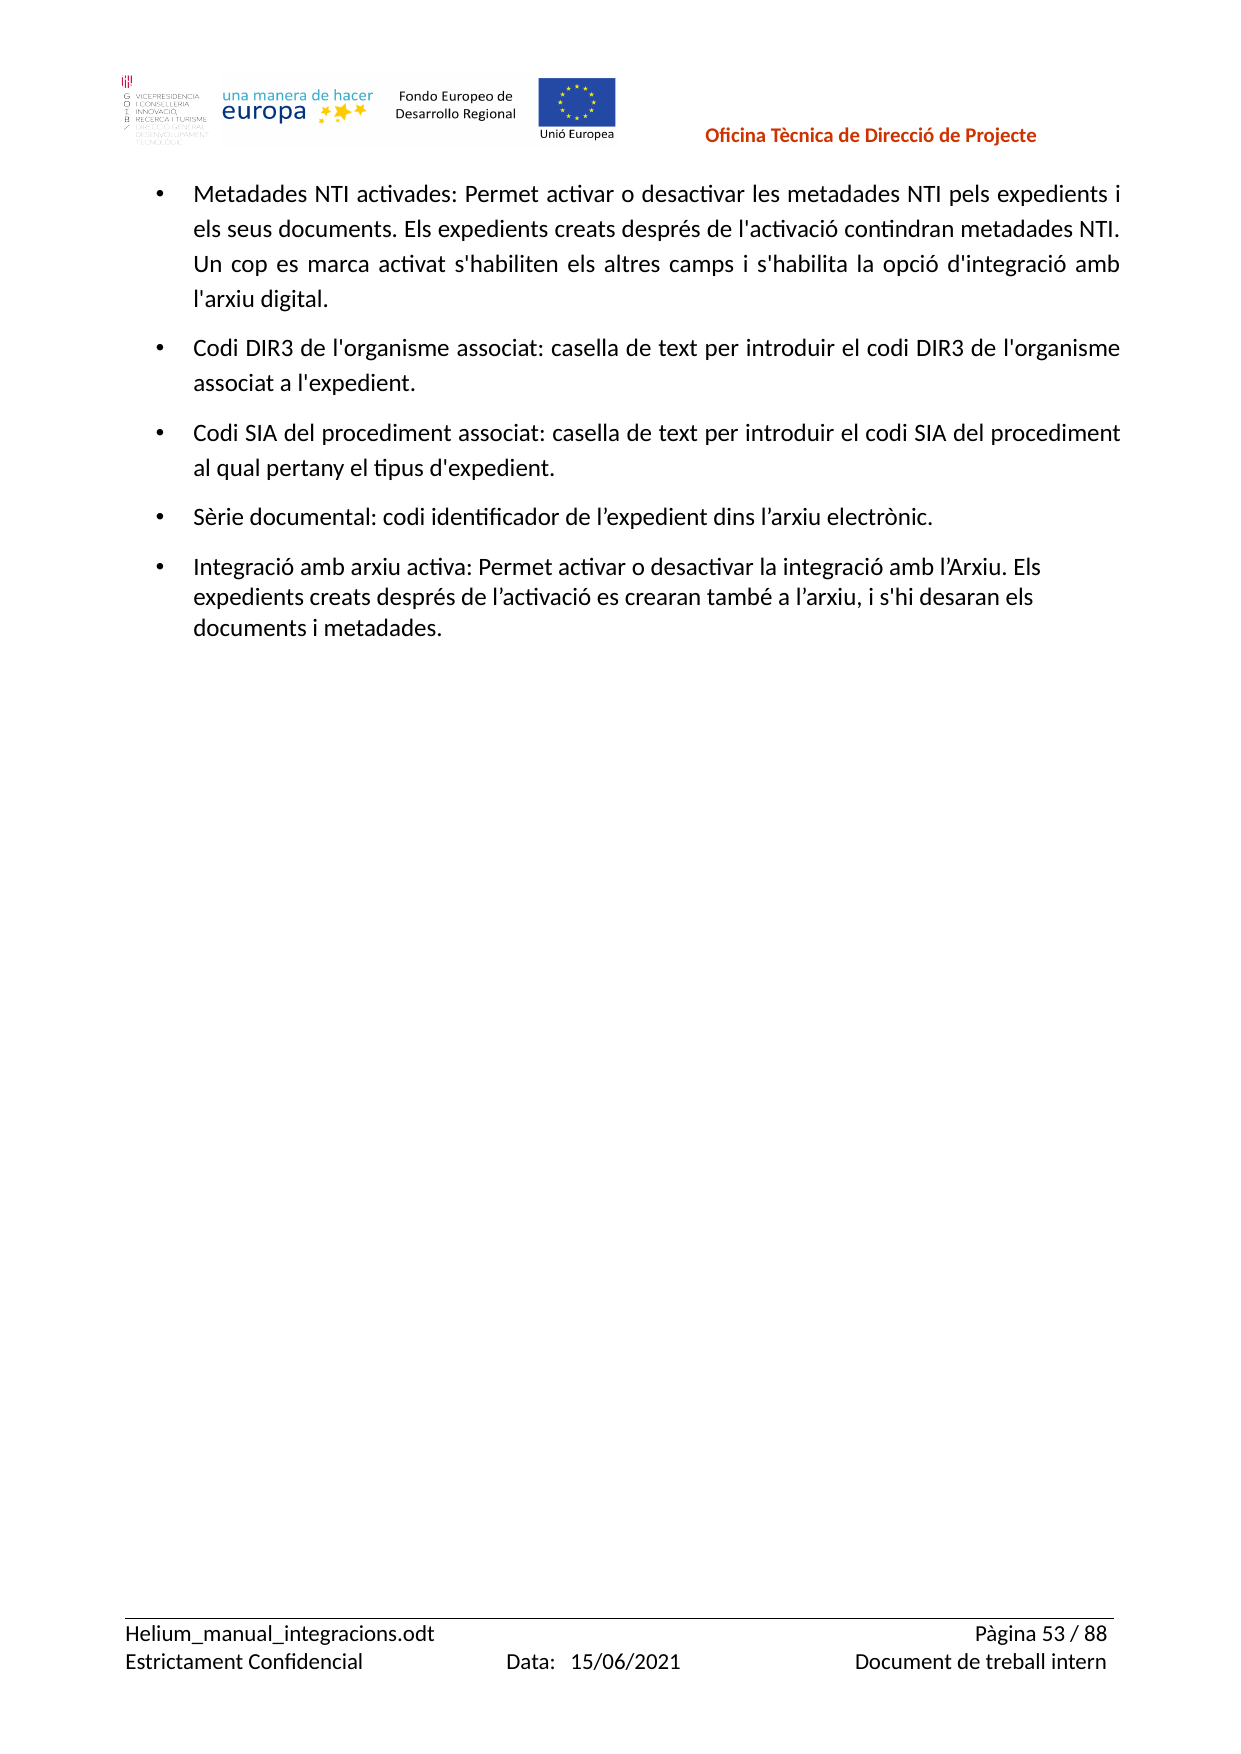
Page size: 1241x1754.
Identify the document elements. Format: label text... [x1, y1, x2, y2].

picture [219, 73, 621, 147]
list Sèrie documental: codi identificador de l’expedient dins l’arxiu electrònic. [156, 501, 1122, 532]
list Codi DIR3 de l'organisme associat: casella de text per introduir el codi DIR3 de l'organisme associat a l'expedient. [156, 332, 1122, 398]
list Metadades NTI activades: Permet activar o desactivar les metadades NTI pels expedients i els seus documents. Els expedients creats després de l'activació contindran metadades NTI. Un cop es marca activat s'habiliten els altres camps i s'habilita la opció d'integració amb l'arxiu digital. [156, 178, 1122, 313]
list Integració amb arxiu activa: Permet activar o desactivar la integració amb l’Arxiu. Els expedients creats després de l’activació es crearan també a l’arxiu, i s'hi desaran els documents i metadades. [156, 551, 1122, 643]
list Codi SIA del procediment associat: casella de text per introduir el codi SIA del procediment al qual pertany el tipus d'expedient. [156, 417, 1122, 482]
picture [118, 73, 213, 147]
